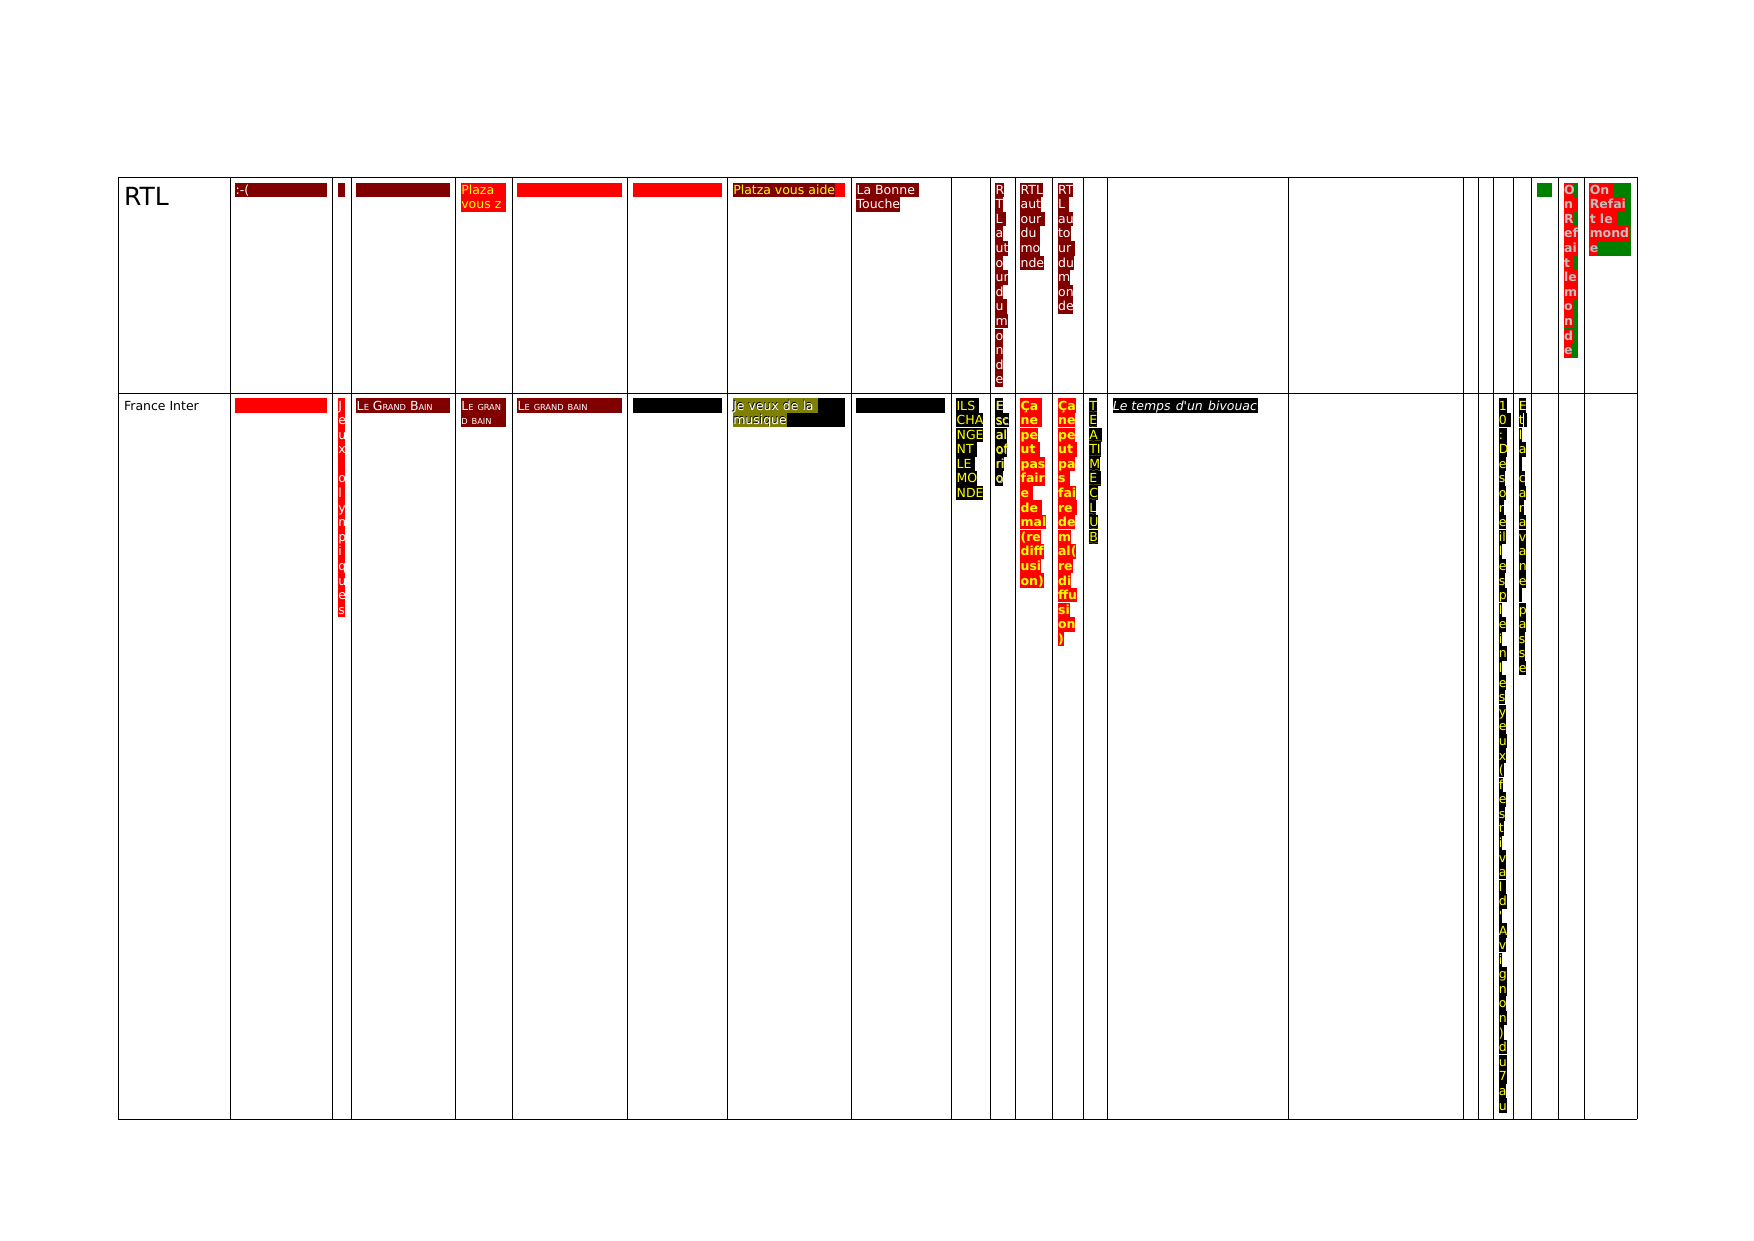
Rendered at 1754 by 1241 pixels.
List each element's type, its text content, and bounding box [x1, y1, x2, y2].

table_cell [1464, 394, 1478, 1119]
table_cell [1494, 178, 1513, 392]
table_cell Le Grand Bain [352, 394, 455, 1119]
table_cell Jeux olympiques [333, 394, 351, 1119]
table_cell RTL autour du monde [1016, 178, 1052, 392]
table_cell [952, 178, 990, 392]
table_cell [1464, 178, 1478, 392]
table_cell [231, 394, 332, 1119]
table_cell [333, 178, 351, 392]
table_cell On Refait le monde [1559, 178, 1584, 392]
table_cell France Inter [119, 394, 230, 1119]
table_cell RTL autour du monde [1053, 178, 1083, 392]
table_cell RTL [119, 178, 230, 392]
table_cell [513, 178, 627, 392]
table_cell 10 : Des oreilles plein les yeux (festival d'Avignon) du 7 au [1494, 394, 1513, 1119]
table_cell Escalofrio [991, 394, 1015, 1119]
table_cell RTL autour du monde [991, 178, 1015, 392]
table_cell Plaza vous z [456, 178, 512, 392]
table_cell [1084, 178, 1107, 392]
table_cell [628, 178, 727, 392]
table_cell Le temps d'un bivouac [1108, 394, 1288, 1119]
table_cell [1559, 394, 1584, 1119]
table_cell [1532, 394, 1558, 1119]
table_cell Platza vous aide [728, 178, 851, 392]
table_cell Ça ne peut pas faire de mal(rediffusion) [1053, 394, 1083, 1119]
table_cell [628, 394, 727, 1119]
table_cell La Bonne Touche [852, 178, 951, 392]
table_cell Ça ne peut pas faire de mal (rediffusion) [1016, 394, 1052, 1119]
table_cell [352, 178, 455, 392]
table_cell :-( [231, 178, 332, 392]
table_cell [1108, 178, 1288, 392]
table_cell Tea Time Club [1084, 394, 1107, 1119]
table_cell [1289, 394, 1463, 1119]
table_cell On Refait le monde [1585, 178, 1637, 392]
table_cell [1532, 178, 1558, 392]
table_cell [852, 394, 951, 1119]
table_cell Et la caravane passe [1514, 394, 1531, 1119]
table_cell [1585, 394, 1637, 1119]
table_cell [1514, 178, 1531, 392]
table_cell [1289, 178, 1463, 392]
table_cell Je veux de la musique [728, 394, 851, 1119]
table_cell [1479, 394, 1493, 1119]
table_cell [1479, 178, 1493, 392]
table_cell Le grand bain [456, 394, 512, 1119]
table_cell Ils changent le monde [952, 394, 990, 1119]
table_cell Le grand bain [513, 394, 627, 1119]
